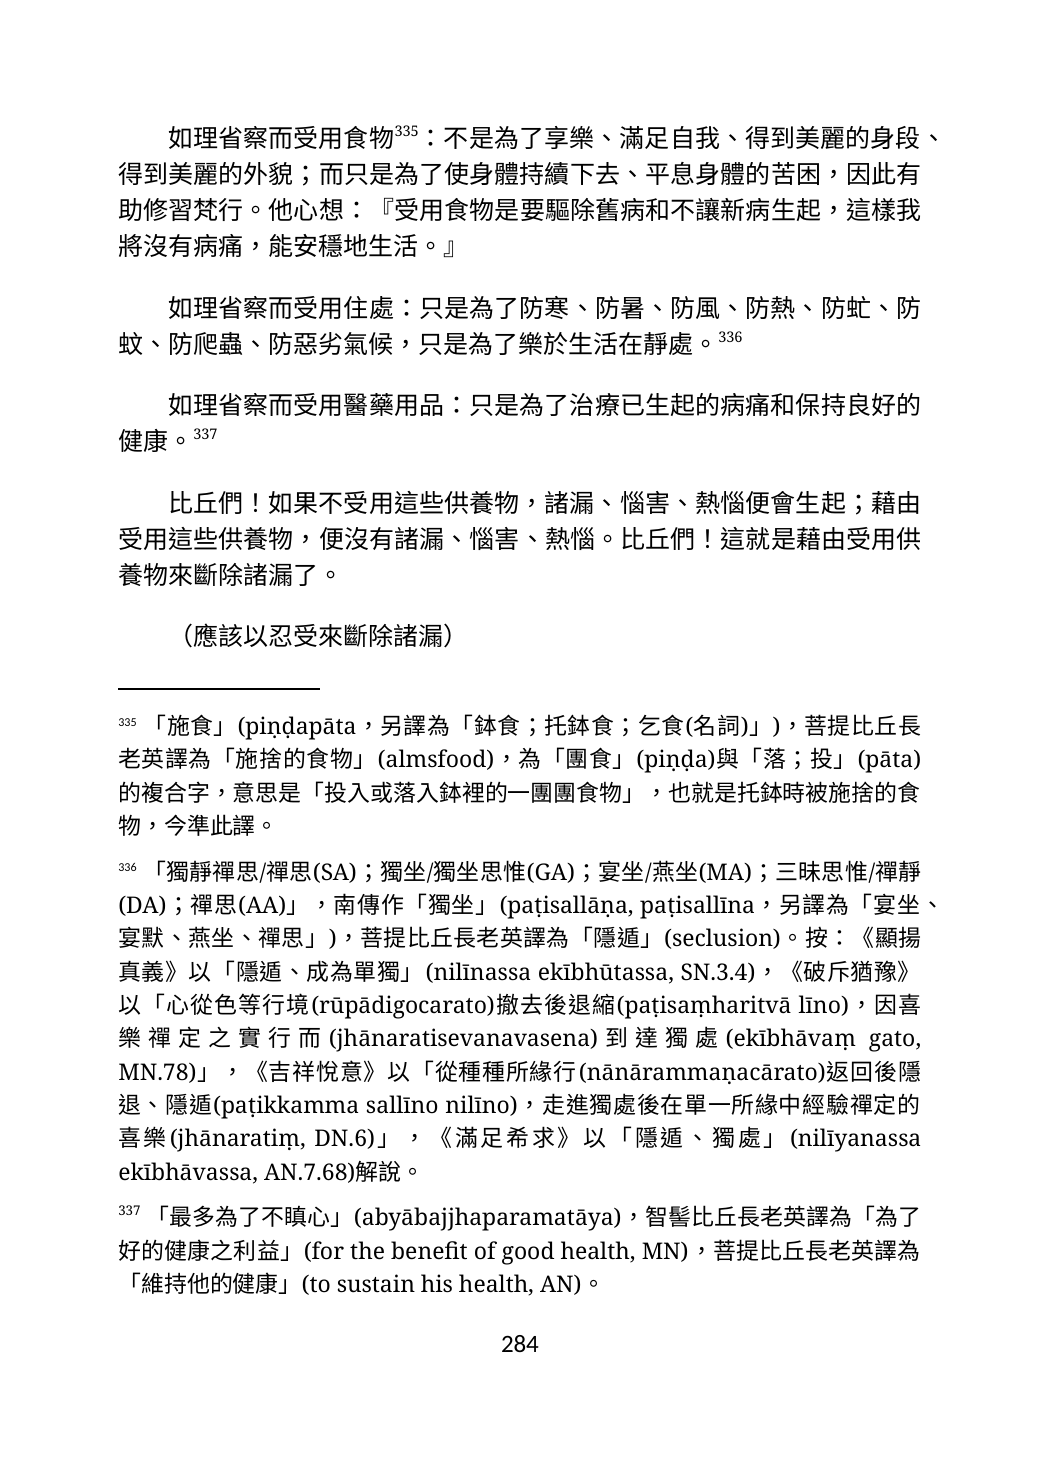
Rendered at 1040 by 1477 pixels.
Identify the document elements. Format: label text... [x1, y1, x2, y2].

text 「施食」(piṇḍapāta，另譯為「鉢食；托鉢食；乞食(名詞)」)，菩提比丘長老英譯為「施捨的食物」(almsfood)，為「團食」(piṇḍa)與「落；投」(pāta)的複合字，意思是「投入或落入鉢裡的一團團食物」，也就是托鉢時被施捨的食物，今準此譯。 [118, 708, 921, 841]
text （應該以忍受來斷除諸漏） [118, 617, 921, 653]
text 如理省察而受用住處：只是為了防寒、防暑、防風、防熱、防虻、防蚊、防爬蟲、防惡劣氣候，只是為了樂於生活在靜處。 [118, 288, 921, 361]
text 如理省察而受用食物：不是為了享樂、滿足自我、得到美麗的身段、得到美麗的外貌；而只是為了使身體持續下去、平息身體的苦困，因此有助修習梵行。他心想：『受用食物是要驅除舊病和不讓新病生起，這樣我將沒有病痛，能安穩地生活。』 [118, 118, 921, 263]
text 比丘們！如果不受用這些供養物，諸漏、惱害、熱惱便會生起；藉由受用這些供養物，便沒有諸漏、惱害、熱惱。比丘們！這就是藉由受用供養物來斷除諸漏了。 [118, 483, 921, 592]
text 如理省察而受用醫藥用品：只是為了治療已生起的病痛和保持良好的健康。 [118, 386, 921, 458]
text 「獨靜禪思/禪思(SA)；獨坐/獨坐思惟(GA)；宴坐/燕坐(MA)；三昧思惟/禪靜(DA)；禪思(AA)」，南傳作「獨坐」(paṭisallāṇa, paṭisallīna，另譯為「宴坐、宴默、燕坐、禪思」)，菩提比丘長老英譯為「隱遁」(seclusion)。按：《顯揚真義》以「隱遁、成為單獨」(nilīnassa ekībhūtassa, SN.3.4)，《破斥猶豫》以「心從色等行境(rūpādigocarato)撤去後退縮(paṭisaṃharitvā līno)，因喜樂禪定之實行而(jhānaratisevanavasena)到達獨處(ekībhāvaṃ gato, MN.78)」，《吉祥悅意》以「從種種所緣行(nānārammaṇacārato)返回後隱退、隱遁(paṭikkamma sallīno nilīno)，走進獨處後在單一所緣中經驗禪定的喜樂(jhānaratiṃ, DN.6)」，《滿足希求》以「隱遁、獨處」(nilīyanassa ekībhāvassa, AN.7.68)解說。 [118, 853, 921, 1187]
text 「最多為了不瞋心」(abyābajjhaparamatāya)，智髻比丘長老英譯為「為了好的健康之利益」(for the benefit of good health, MN)，菩提比丘長老英譯為「維持他的健康」(to sustain his health, AN)。 [118, 1199, 921, 1299]
